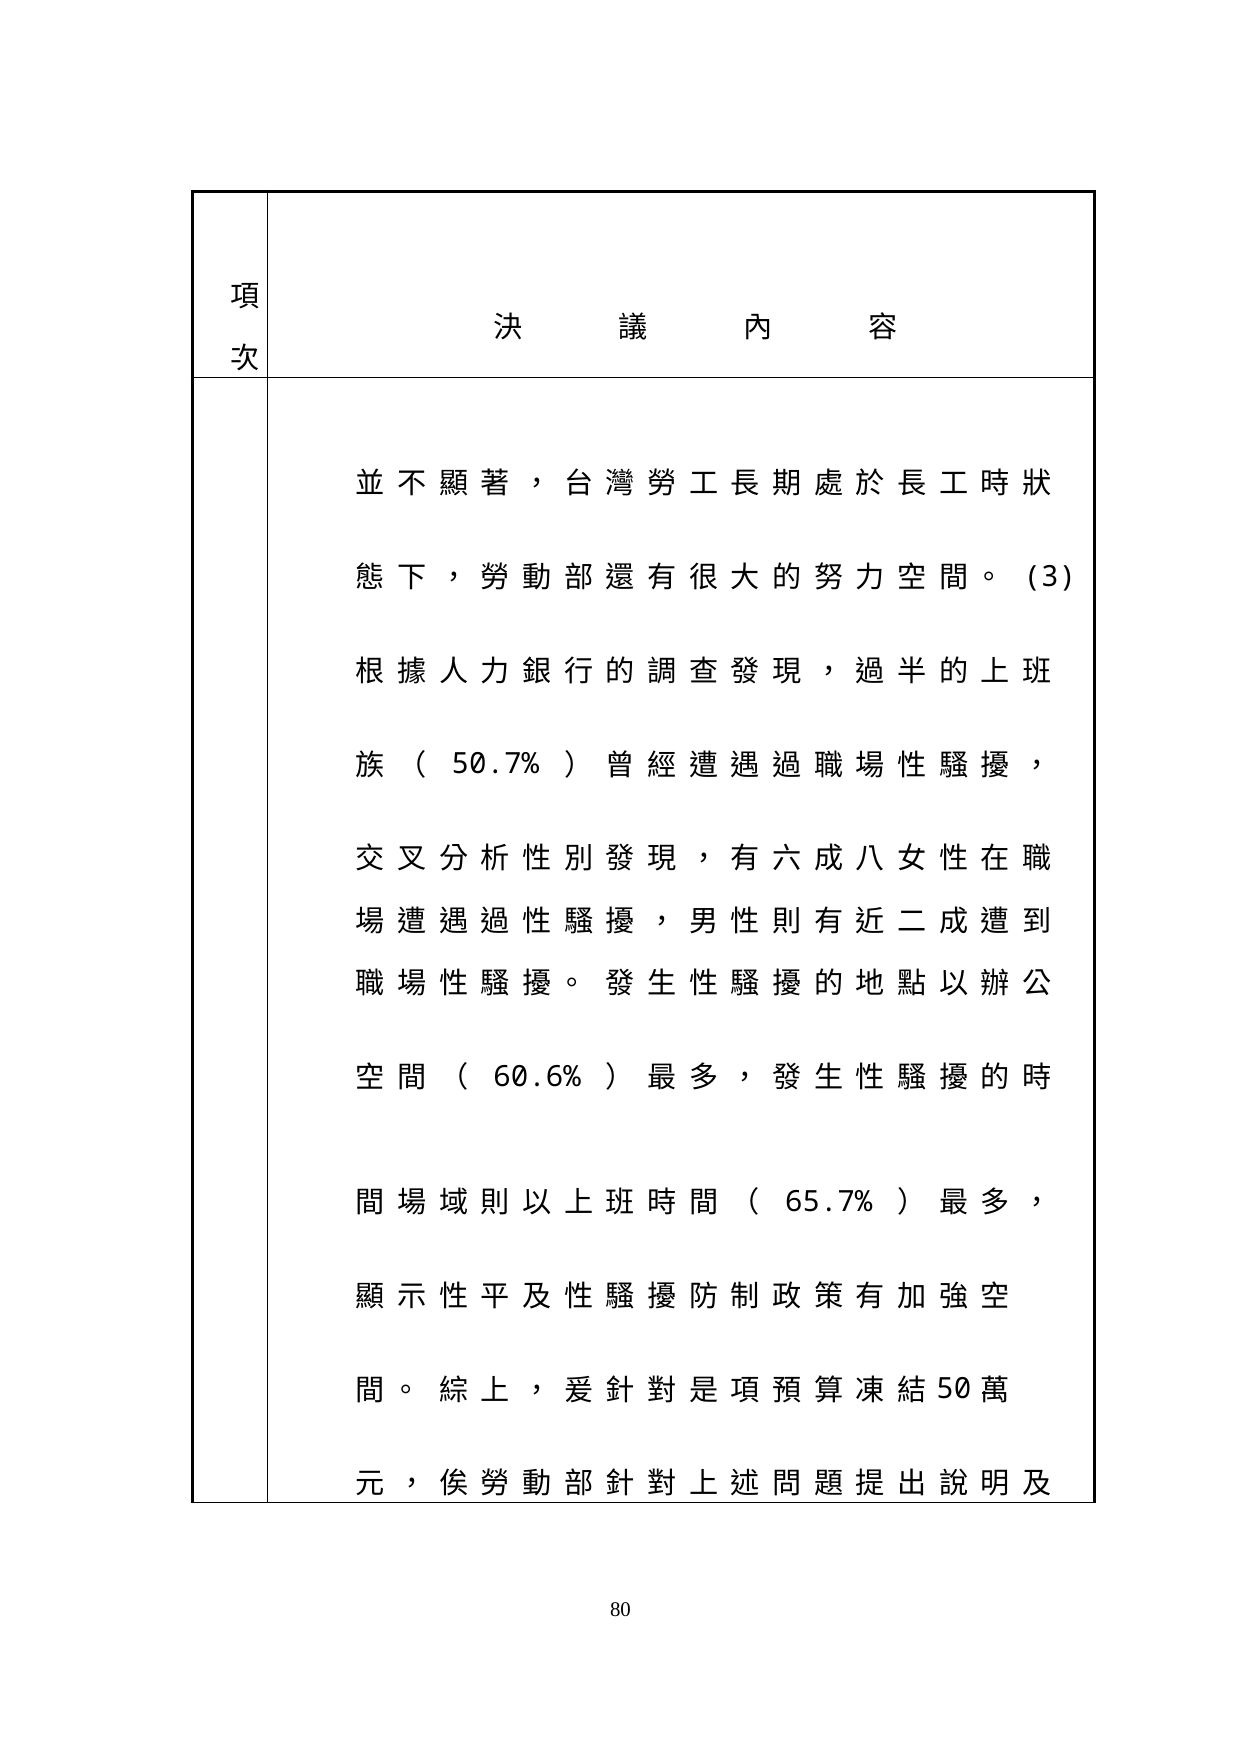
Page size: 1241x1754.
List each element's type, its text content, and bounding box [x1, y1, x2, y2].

table_header 項次 [194, 193, 267, 377]
table_header 決 議 內 容 [268, 193, 1093, 377]
table_cell [194, 378, 267, 1502]
table_cell 並不顯著，台灣勞工長期處於長工時狀態下，勞動部還有很大的努力空間。(3)根據人力銀行的調查發現，過半的上班族（50.7%）曾經遭遇過職場性騷擾，交叉分析性別發現，有六成八女性在職場遭遇過性騷擾，男性則有近二成遭到職場性騷擾。發生性騷擾的地點以辦公空間（60.6%）最多，發生性騷擾的時間場域則以上班時間（65.7%）最多，顯示性平及性騷擾防制政策有加強空間。綜上，爰針對是項預算凍結50萬元，俟勞動部針對上述問題提出說明及 [268, 378, 1093, 1502]
